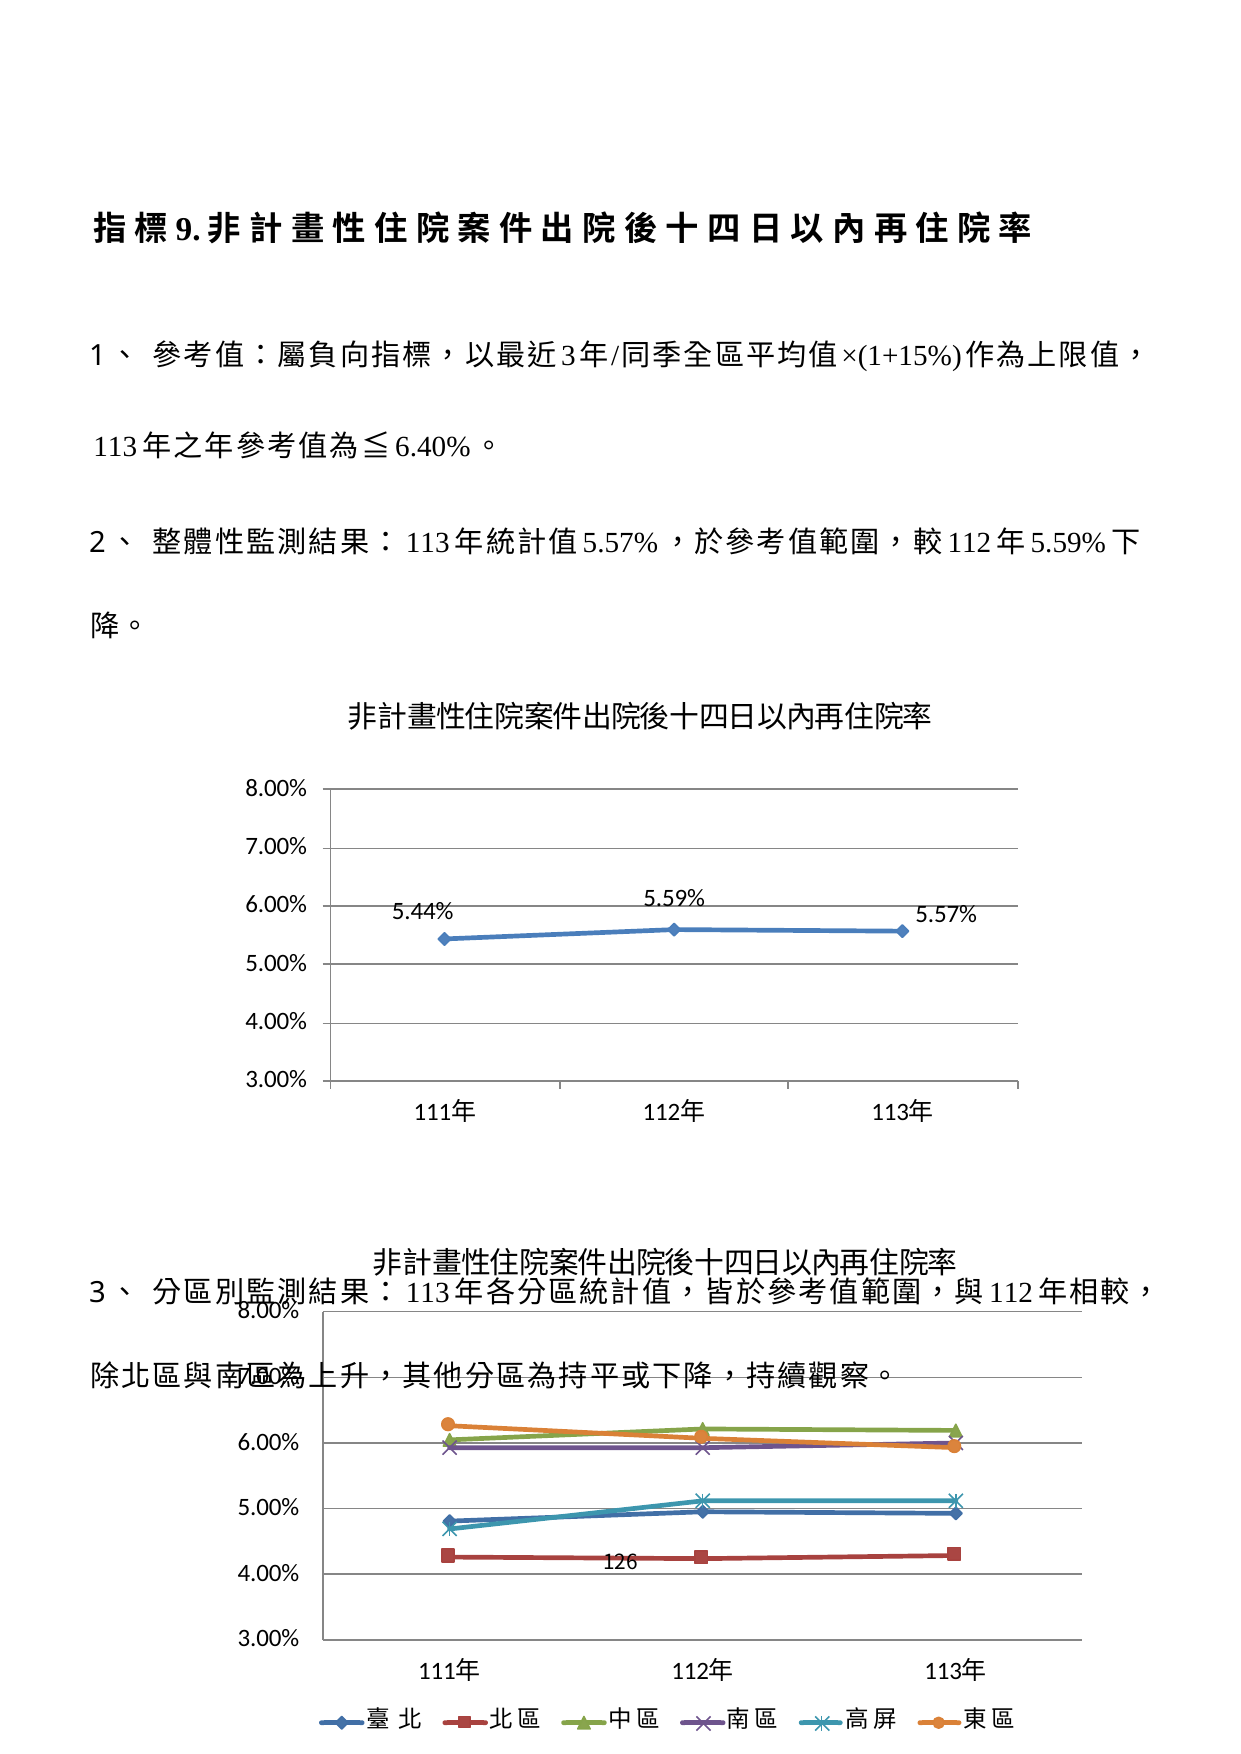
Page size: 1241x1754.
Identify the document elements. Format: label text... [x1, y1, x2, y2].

subtitle 指標9.非計畫性住院案件出院後十四日以內再住院率 [89, 144, 1151, 269]
list 整體性監測結果：113年統計值5.57%，於參考值範圍，較112年5.59%下降。 [89, 457, 1145, 644]
list 參考值：屬負向指標，以最近3年/同季全區平均值×(1+15%)作為上限值，113年之年參考值為≦6.40%。 [89, 269, 1145, 457]
list 分區別監測結果：113年各分區統計值，皆於參考值範圍，與112年相較，除北區與南區為上升，其他分區為持平或下降，持續觀察。 [89, 1207, 1145, 1394]
